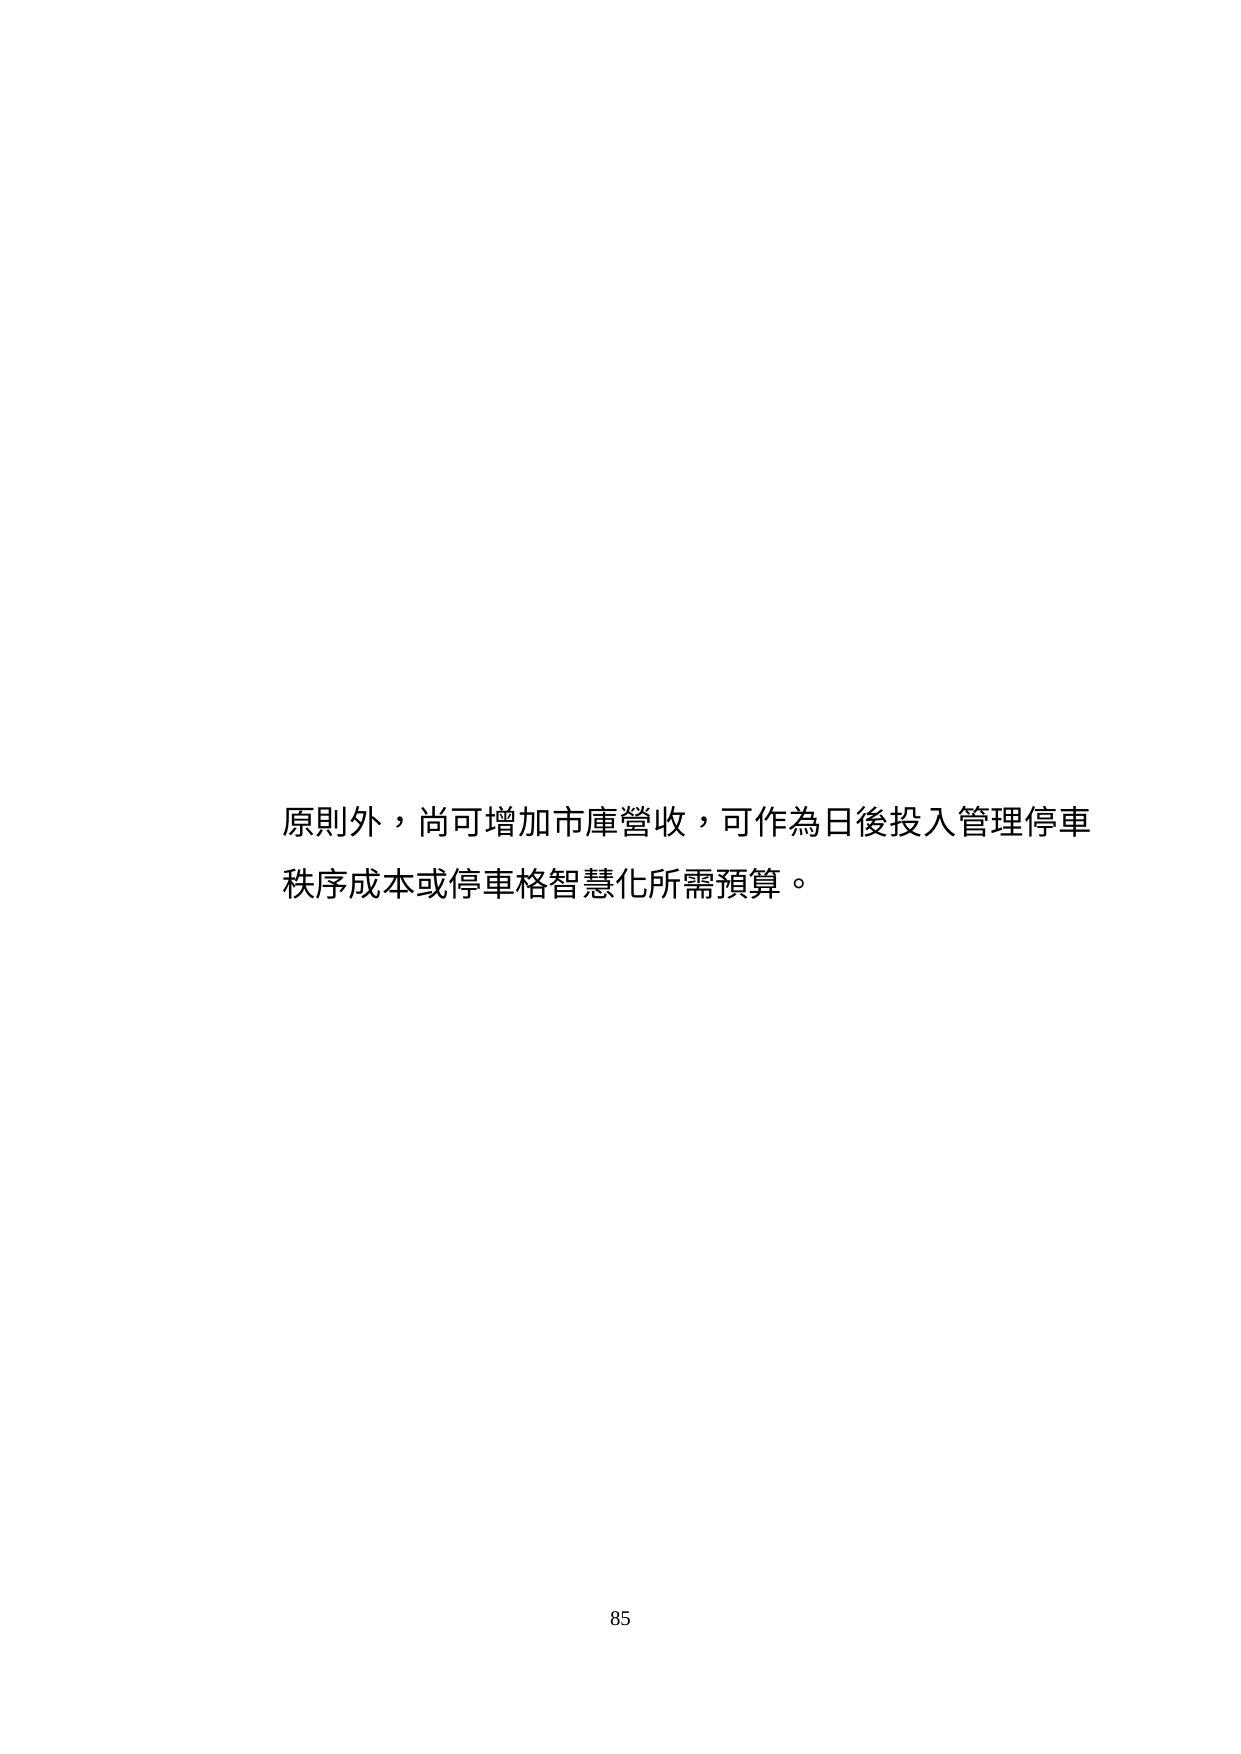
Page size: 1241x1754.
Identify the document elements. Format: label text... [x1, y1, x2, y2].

list 原則外，尚可增加市庫營收，可作為日後投入管理停車秩序成本或停車格智慧化所需預算。 [207, 778, 1092, 903]
